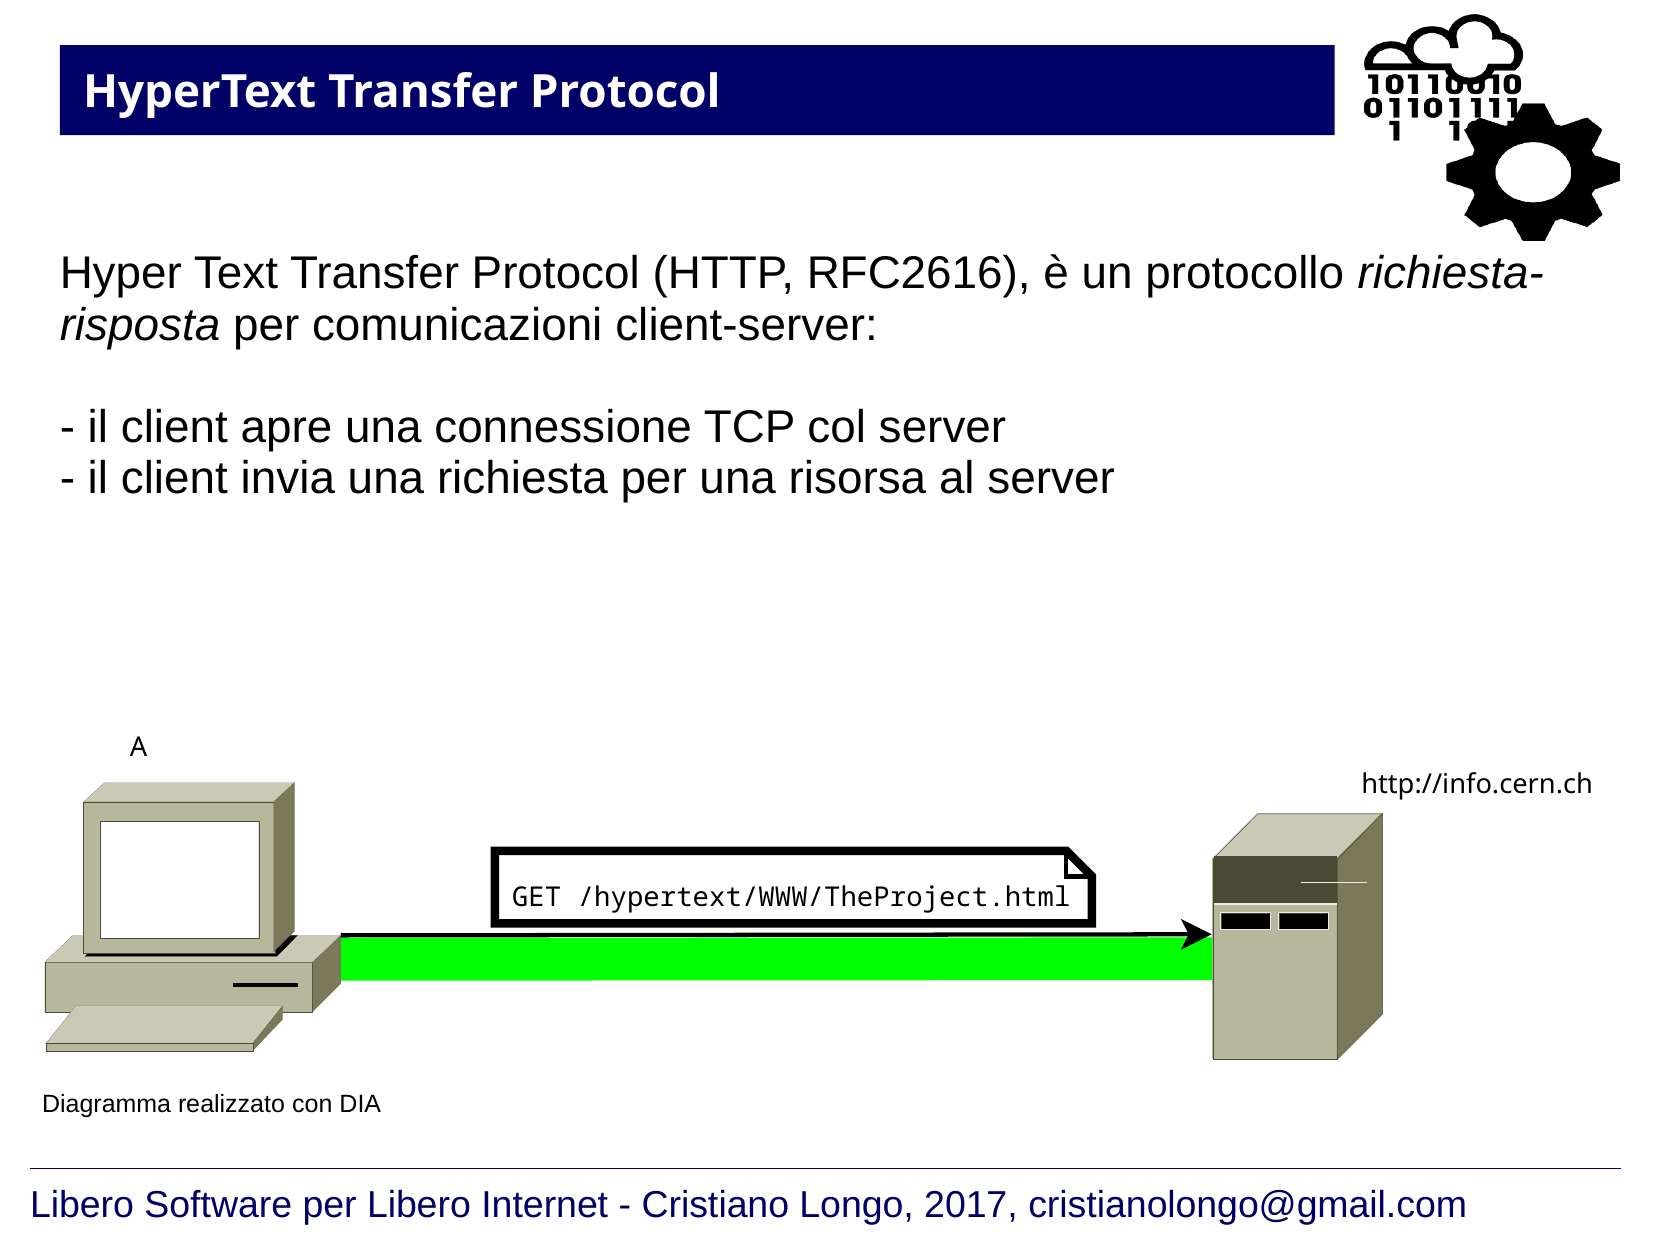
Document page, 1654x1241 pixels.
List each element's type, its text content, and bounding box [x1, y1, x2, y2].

text_box Hyper Text Transfer Protocol (HTTP, RFC2616), è un protocollo richiesta-risposta per comunicazioni client-server: - il client apre una connessione TCP col server - il client invia una richiesta per una risorsa al server [45, 240, 1561, 614]
text_box Libero Software per Libero Internet - Cristiano Longo, 2017, cristianolongo@gmail.com [15, 1168, 1653, 1241]
picture [42, 726, 1606, 1066]
picture [1364, 14, 1620, 241]
list HyperText Transfer Protocol [59, 45, 1335, 136]
text_box Diagramma realizzato con DIA [27, 1082, 1603, 1126]
